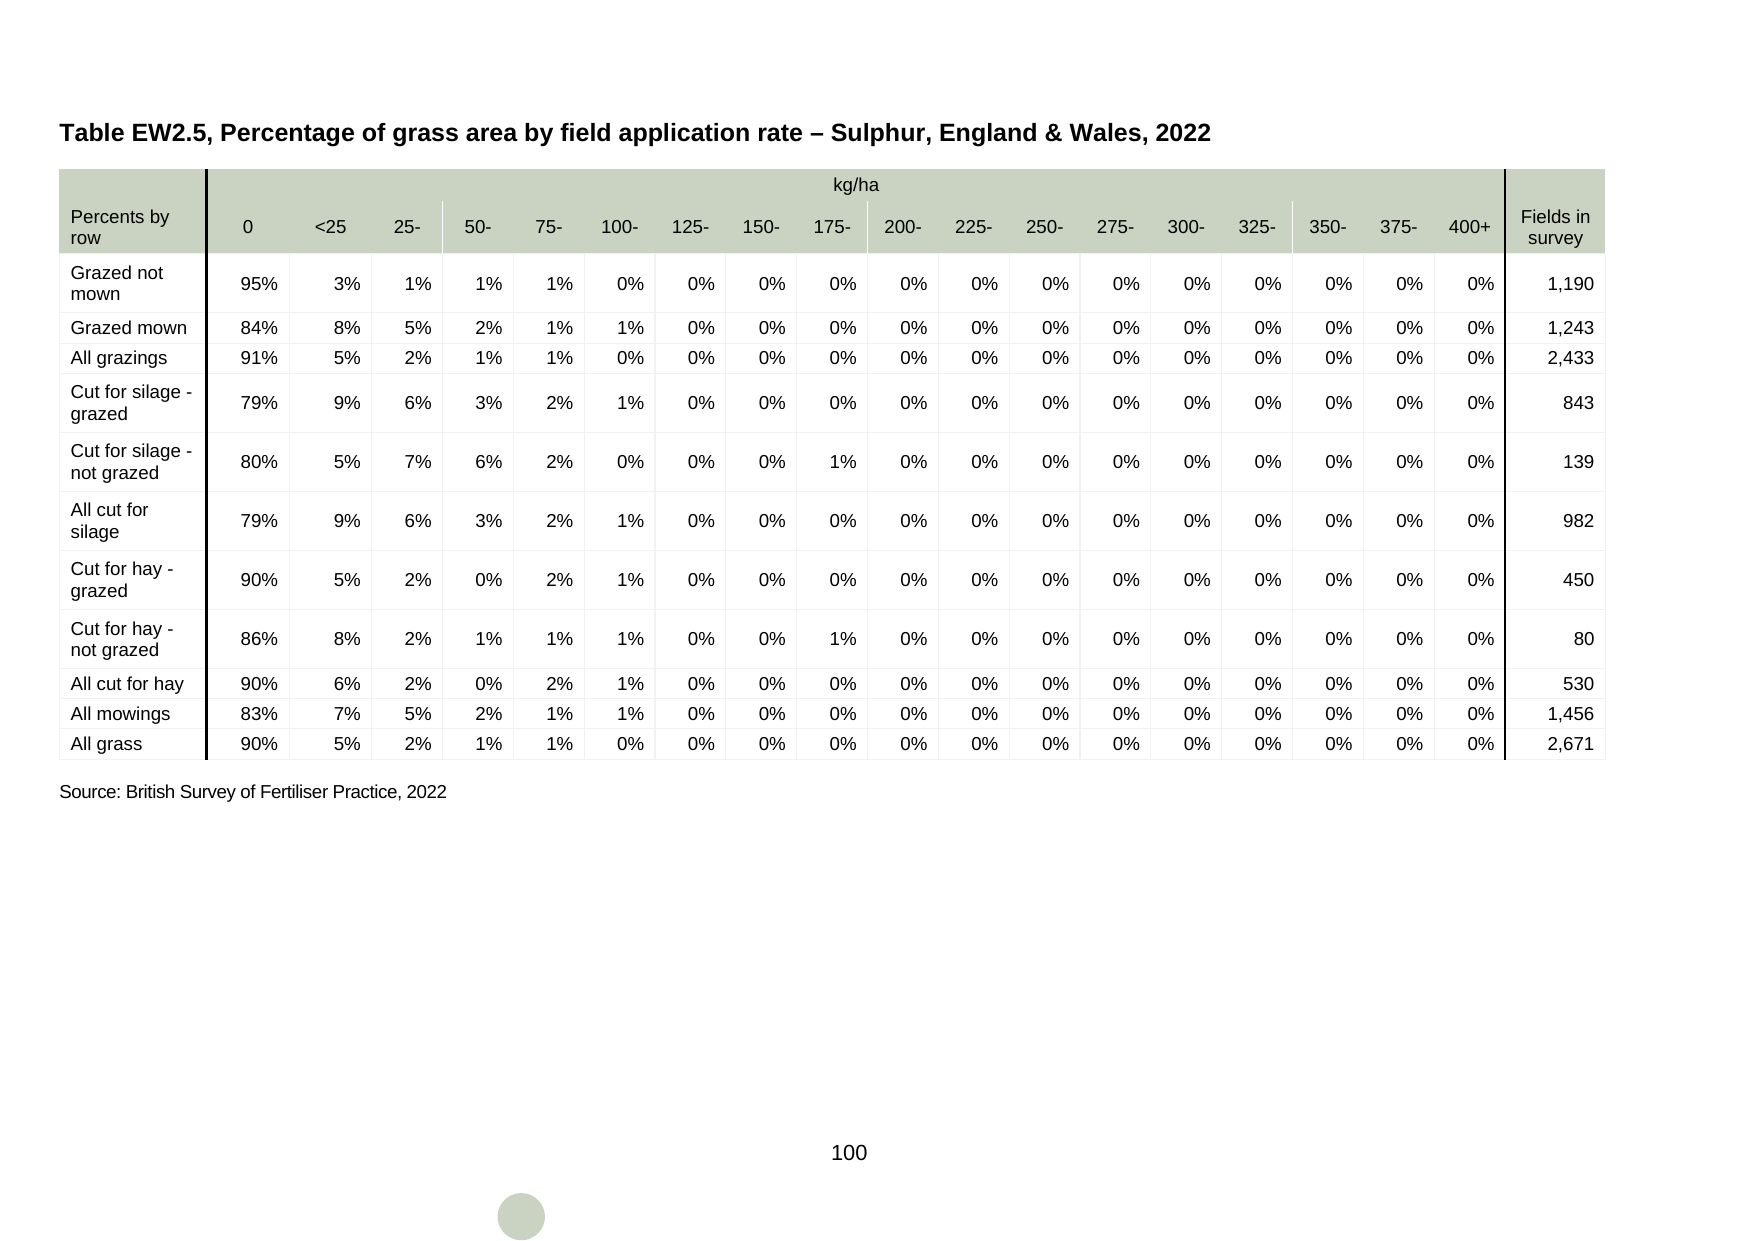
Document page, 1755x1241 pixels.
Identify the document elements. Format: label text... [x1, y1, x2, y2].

table_cell 1,243 [1506, 313, 1605, 342]
table_cell 0% [1151, 699, 1221, 728]
table_cell 0% [1081, 729, 1150, 758]
table_cell 0% [1151, 551, 1221, 609]
table_cell 0% [443, 551, 513, 609]
table_cell Fields in survey [1506, 201, 1605, 253]
table_cell 0% [1151, 254, 1221, 312]
table_cell 0% [1151, 433, 1221, 491]
table_cell 2% [514, 374, 584, 432]
table_header [1506, 169, 1605, 201]
table_cell 0% [939, 492, 1009, 550]
table_cell 0% [1364, 551, 1434, 609]
table_header [59, 169, 205, 201]
table_cell 80 [1506, 610, 1605, 668]
table_cell 6% [372, 492, 442, 550]
table_cell 1% [443, 729, 513, 758]
table_cell 0% [939, 374, 1009, 432]
table_cell 0% [1435, 729, 1504, 758]
table_cell 6% [443, 433, 513, 491]
table_cell 90% [208, 669, 289, 698]
table_cell 0% [1293, 669, 1363, 698]
table_cell 2% [372, 551, 442, 609]
table_cell 0% [1222, 254, 1292, 312]
table_cell 0% [868, 551, 938, 609]
table_cell 450 [1506, 551, 1605, 609]
table_cell 9% [290, 374, 371, 432]
table_cell 5% [290, 551, 371, 609]
table_cell 0% [1435, 313, 1504, 342]
table_cell 0% [1364, 254, 1434, 312]
table_cell 0% [1364, 669, 1434, 698]
table_cell 50- [443, 201, 513, 253]
table_cell 1% [514, 313, 584, 342]
table_cell 0% [1222, 313, 1292, 342]
table_cell 0% [726, 433, 796, 491]
table_cell 0% [868, 344, 938, 373]
table_cell 0% [1081, 551, 1150, 609]
table_cell 0% [1010, 254, 1079, 312]
table_cell 0% [656, 551, 725, 609]
table_cell 0% [585, 254, 654, 312]
table_cell 0% [1293, 729, 1363, 758]
table_cell 0% [1222, 433, 1292, 491]
table_cell 0% [1010, 374, 1079, 432]
table_cell 0% [1364, 610, 1434, 668]
table_cell 0% [656, 313, 725, 342]
table_cell 7% [372, 433, 442, 491]
table_cell 2,433 [1506, 344, 1605, 373]
table_cell 0% [1293, 610, 1363, 668]
table_cell 83% [208, 699, 289, 728]
table_cell 0% [939, 699, 1009, 728]
table_cell 0% [1222, 374, 1292, 432]
table_cell 0% [1435, 433, 1504, 491]
table_cell Cut for hay - not grazed [60, 610, 205, 668]
table_cell 0 [208, 201, 289, 253]
table_cell 0% [939, 669, 1009, 698]
table_cell 1% [585, 551, 654, 609]
table_cell 100- [584, 201, 655, 253]
table_cell 0% [1222, 610, 1292, 668]
table_cell 2% [443, 699, 513, 728]
table_cell 0% [656, 374, 725, 432]
table_cell 0% [1364, 313, 1434, 342]
table_cell 8% [290, 610, 371, 668]
table_cell 0% [1010, 492, 1079, 550]
table_cell 5% [372, 313, 442, 342]
table_cell 0% [585, 433, 654, 491]
table_cell 0% [939, 729, 1009, 758]
table_cell 0% [443, 669, 513, 698]
table_cell 1% [443, 610, 513, 668]
table_cell Cut for silage - not grazed [60, 433, 205, 491]
table_cell 95% [208, 254, 289, 312]
table_cell 0% [656, 729, 725, 758]
table_cell 0% [1293, 344, 1363, 373]
table_cell <25 [289, 201, 372, 253]
table_cell 2% [372, 610, 442, 668]
table_cell 0% [939, 313, 1009, 342]
table_cell 0% [656, 699, 725, 728]
table_cell 0% [656, 492, 725, 550]
table_cell 1% [514, 344, 584, 373]
table_cell 25- [372, 201, 442, 253]
table_cell 0% [726, 729, 796, 758]
table_cell 0% [1293, 313, 1363, 342]
table_cell 0% [1151, 610, 1221, 668]
table_cell 2% [372, 669, 442, 698]
table_cell 2% [372, 729, 442, 758]
table_cell 0% [656, 344, 725, 373]
table_cell 8% [290, 313, 371, 342]
table_cell 0% [939, 254, 1009, 312]
table_cell 1% [443, 344, 513, 373]
table_cell 0% [726, 551, 796, 609]
table_cell 1% [514, 699, 584, 728]
table_cell 530 [1506, 669, 1605, 698]
table_cell 1% [585, 699, 654, 728]
table_cell 0% [656, 433, 725, 491]
table_cell 0% [1293, 492, 1363, 550]
table_cell 0% [726, 344, 796, 373]
table_cell 7% [290, 699, 371, 728]
table_cell 2% [514, 669, 584, 698]
table_cell 0% [1222, 492, 1292, 550]
table_cell 0% [1435, 610, 1504, 668]
table_cell 300- [1151, 201, 1222, 253]
table_cell All grazings [60, 344, 205, 373]
table_cell 0% [726, 669, 796, 698]
table_cell 0% [797, 551, 867, 609]
table_cell 5% [290, 344, 371, 373]
table_cell 0% [1222, 344, 1292, 373]
table_cell 0% [868, 374, 938, 432]
table_cell 0% [585, 729, 654, 758]
table_cell 0% [1010, 729, 1079, 758]
table_cell 1% [514, 729, 584, 758]
table_cell 0% [868, 669, 938, 698]
table_cell 0% [1081, 254, 1150, 312]
table_cell 0% [656, 254, 725, 312]
table_cell 139 [1506, 433, 1605, 491]
table_cell 0% [1010, 669, 1079, 698]
table_cell 375- [1363, 201, 1434, 253]
table_cell 0% [1010, 699, 1079, 728]
table_cell 0% [726, 610, 796, 668]
table_cell 0% [1081, 610, 1150, 668]
table_cell 843 [1506, 374, 1605, 432]
table_cell 0% [1222, 729, 1292, 758]
table_cell 0% [656, 610, 725, 668]
table_cell All cut for hay [60, 669, 205, 698]
table_cell 84% [208, 313, 289, 342]
table_cell 0% [726, 492, 796, 550]
table_cell Cut for hay - grazed [60, 551, 205, 609]
table_cell 150- [726, 201, 797, 253]
table_cell 0% [939, 610, 1009, 668]
table_cell Cut for silage - grazed [60, 374, 205, 432]
table_cell 3% [443, 374, 513, 432]
table_cell 90% [208, 729, 289, 758]
table_cell 0% [1435, 669, 1504, 698]
table_cell 0% [1435, 254, 1504, 312]
table_cell 86% [208, 610, 289, 668]
table_cell 6% [290, 669, 371, 698]
table_cell 0% [1222, 699, 1292, 728]
table_cell 0% [868, 433, 938, 491]
table_cell 2% [443, 313, 513, 342]
table_cell 0% [1151, 492, 1221, 550]
table_cell 0% [1151, 669, 1221, 698]
table_cell 0% [939, 433, 1009, 491]
table_cell 0% [1081, 699, 1150, 728]
table_cell 350- [1293, 201, 1363, 253]
table_cell 0% [1222, 551, 1292, 609]
table_cell 982 [1506, 492, 1605, 550]
table_cell 0% [1081, 374, 1150, 432]
table_cell 0% [1293, 433, 1363, 491]
table_cell 1% [585, 669, 654, 698]
table_cell 2% [514, 551, 584, 609]
table_cell 0% [1364, 344, 1434, 373]
table_cell 0% [726, 254, 796, 312]
table_cell 0% [868, 610, 938, 668]
table_cell 1% [372, 254, 442, 312]
table_cell All cut for silage [60, 492, 205, 550]
table_cell 0% [797, 669, 867, 698]
table_cell All mowings [60, 699, 205, 728]
table_cell 0% [868, 313, 938, 342]
table_cell 79% [208, 492, 289, 550]
table_cell Grazed not mown [60, 254, 205, 312]
table_cell Grazed mown [60, 313, 205, 342]
table_cell 0% [1435, 374, 1504, 432]
table_cell 0% [726, 313, 796, 342]
table_cell 9% [290, 492, 371, 550]
table_cell 1% [585, 492, 654, 550]
text Source: British Survey of Fertiliser Practice, 2022 [59, 781, 1559, 803]
table_cell 0% [797, 492, 867, 550]
table_cell 1% [797, 433, 867, 491]
table_cell 80% [208, 433, 289, 491]
table_cell 0% [1293, 551, 1363, 609]
table_cell 0% [1435, 344, 1504, 373]
table_cell 0% [1435, 551, 1504, 609]
table_cell 3% [443, 492, 513, 550]
table_cell 5% [372, 699, 442, 728]
table_cell 0% [1151, 729, 1221, 758]
table_cell 0% [797, 374, 867, 432]
table_cell 0% [1151, 374, 1221, 432]
table_header kg/ha [208, 169, 1504, 201]
table_cell 0% [585, 344, 654, 373]
table_cell 1% [585, 313, 654, 342]
table_cell 0% [1364, 374, 1434, 432]
table_cell 2% [514, 433, 584, 491]
table_cell 91% [208, 344, 289, 373]
table_cell 0% [1293, 254, 1363, 312]
table_cell 0% [726, 374, 796, 432]
table_cell 0% [1010, 551, 1079, 609]
table_cell 0% [1081, 313, 1150, 342]
table_cell 1,456 [1506, 699, 1605, 728]
table_cell 0% [797, 699, 867, 728]
table_cell 400+ [1434, 201, 1504, 253]
table_cell 0% [1010, 313, 1079, 342]
table_cell 0% [1435, 492, 1504, 550]
table_cell 0% [1364, 699, 1434, 728]
table_cell 3% [290, 254, 371, 312]
table_cell 0% [939, 344, 1009, 373]
table_cell 0% [1081, 433, 1150, 491]
table_cell 0% [1151, 344, 1221, 373]
table_cell 0% [1364, 433, 1434, 491]
table_cell 0% [1151, 313, 1221, 342]
table_cell 0% [1222, 669, 1292, 698]
table_cell 0% [1081, 344, 1150, 373]
table_cell 0% [1293, 374, 1363, 432]
table_cell 1% [797, 610, 867, 668]
table_cell 1% [585, 374, 654, 432]
table_cell 0% [797, 313, 867, 342]
table_cell 5% [290, 433, 371, 491]
table_cell 2,671 [1506, 729, 1605, 758]
table_cell 0% [1435, 699, 1504, 728]
table_cell All grass [60, 729, 205, 758]
table_cell 1% [514, 254, 584, 312]
table_cell 0% [726, 699, 796, 728]
table_cell 75- [513, 201, 584, 253]
table_cell 275- [1080, 201, 1151, 253]
table_cell 325- [1222, 201, 1292, 253]
table_cell 0% [868, 254, 938, 312]
table_cell 0% [939, 551, 1009, 609]
table_cell 0% [1010, 344, 1079, 373]
table_cell 0% [868, 699, 938, 728]
table_cell 6% [372, 374, 442, 432]
table_cell 0% [797, 344, 867, 373]
table_cell 0% [1081, 492, 1150, 550]
table_cell 225- [938, 201, 1009, 253]
table_cell 0% [797, 729, 867, 758]
table_cell 2% [514, 492, 584, 550]
table_cell 0% [1364, 492, 1434, 550]
table_cell 0% [1364, 729, 1434, 758]
table_cell 90% [208, 551, 289, 609]
table_cell 1% [585, 610, 654, 668]
table_cell Percents by row [59, 201, 205, 253]
table_cell 0% [1081, 669, 1150, 698]
table_cell 0% [868, 729, 938, 758]
table_cell 0% [797, 254, 867, 312]
table_cell 1% [443, 254, 513, 312]
table_cell 0% [656, 669, 725, 698]
table_cell 175- [797, 201, 867, 253]
table_cell 250- [1009, 201, 1080, 253]
table_cell 1% [514, 610, 584, 668]
table_cell 0% [868, 492, 938, 550]
table_cell 79% [208, 374, 289, 432]
table_cell 0% [1010, 433, 1079, 491]
table_cell 0% [1293, 699, 1363, 728]
table_cell 1,190 [1506, 254, 1605, 312]
table_cell 5% [290, 729, 371, 758]
table_cell 125- [655, 201, 726, 253]
subtitle Table EW2.5, Percentage of grass area by field application rate – Sulphur, England & Wales, 2022 [59, 118, 1559, 147]
table_cell 2% [372, 344, 442, 373]
table_cell 200- [868, 201, 938, 253]
table_cell 0% [1010, 610, 1079, 668]
